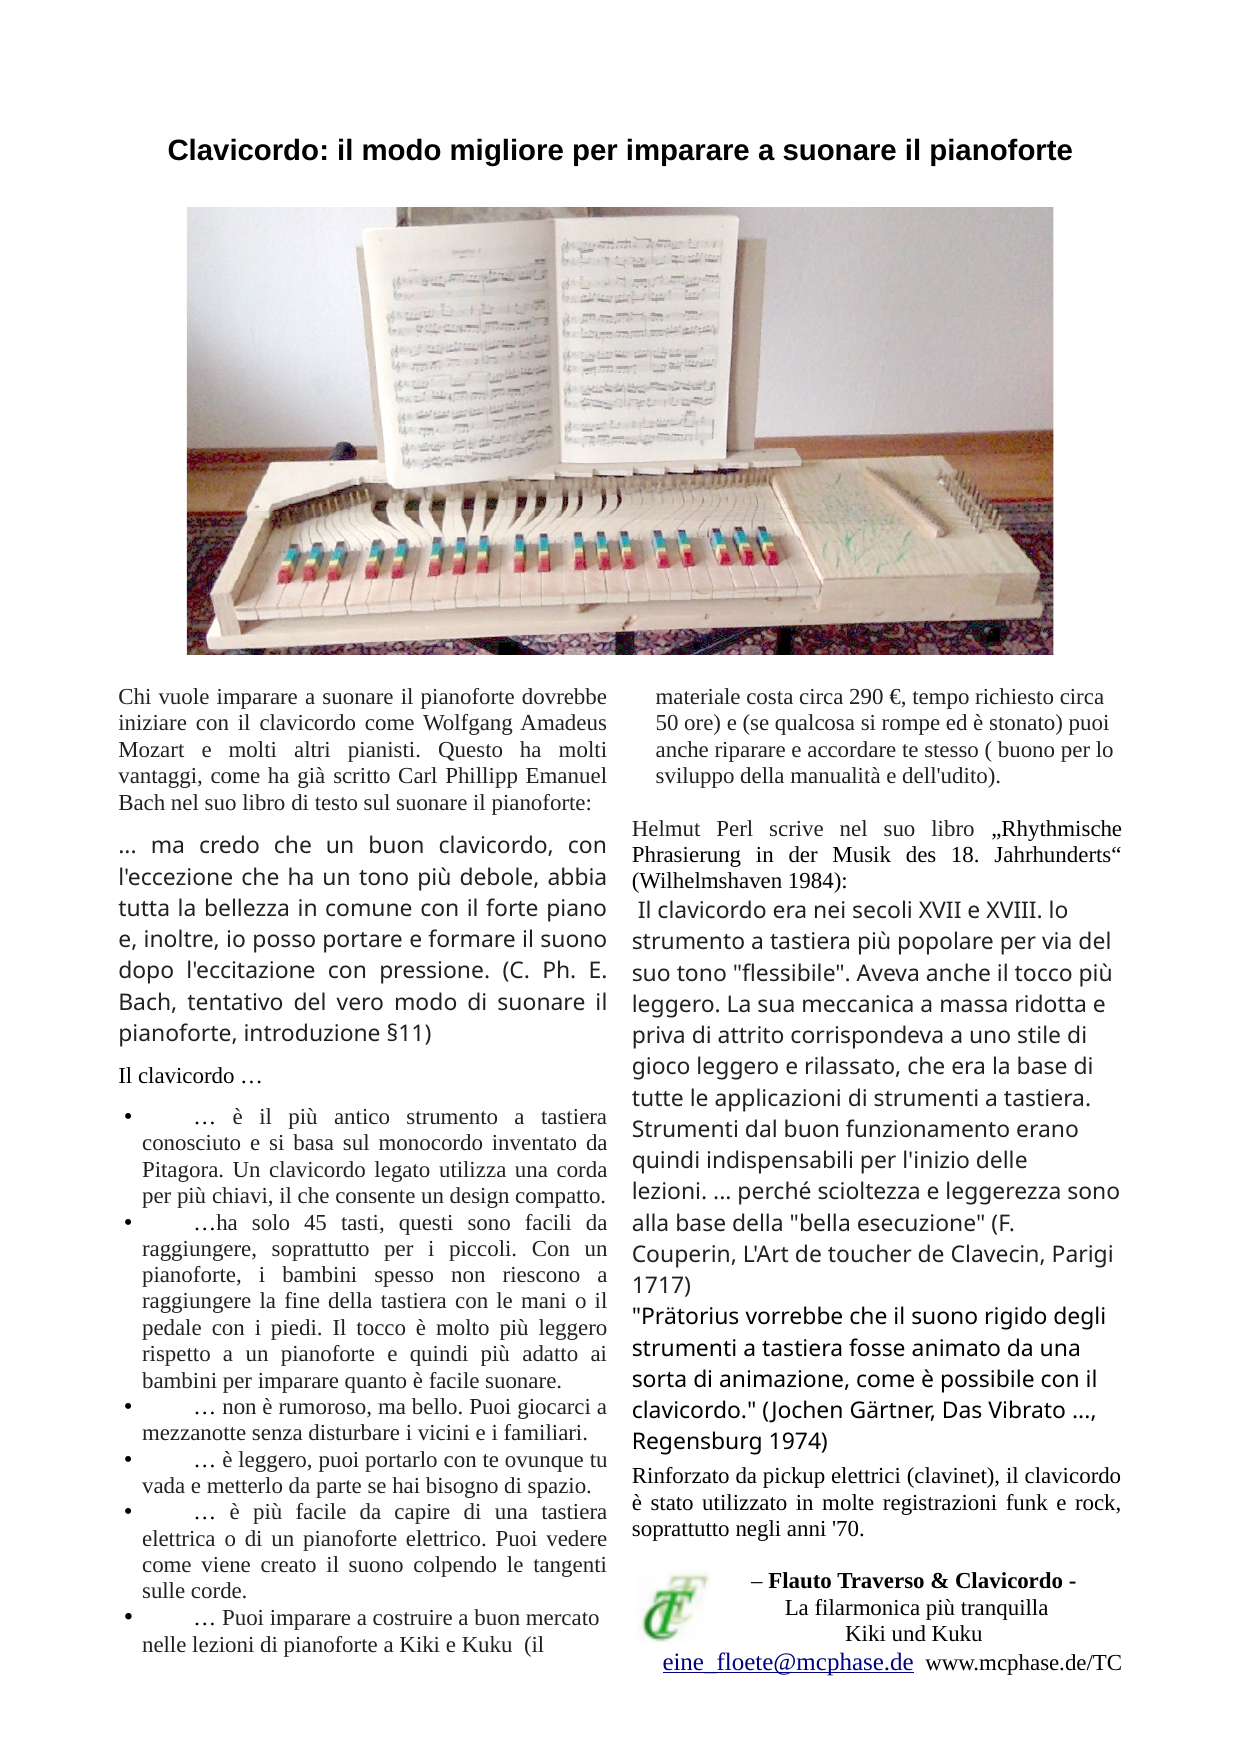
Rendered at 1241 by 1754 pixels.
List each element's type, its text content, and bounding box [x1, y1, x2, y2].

list … è più facile da capire di una tastiera elettrica o di un pianoforte elettrico. Puoi vedere come viene creato il suono colpendo le tangenti sulle corde. [124, 1498, 608, 1604]
list …ha solo 45 tasti, questi sono facili da raggiungere, soprattutto per i piccoli. Con un pianoforte, i bambini spesso non riescono a raggiungere la fine della tastiera con le mani o il pedale con i piedi. Il tocco è molto più leggero rispetto a un pianoforte e quindi più adatto ai bambini per imparare quanto è facile suonare. [124, 1208, 608, 1393]
list materiale costa circa 290 €, tempo richiesto circa 50 ore) e (se qualcosa si rompe ed è stonato) puoi anche riparare e accordare te stesso ( buono per lo sviluppo della manualità e dell'udito). [638, 683, 1122, 788]
text "Prätorius vorrebbe che il suono rigido degli strumenti a tastiera fosse animato da una sorta di animazione, come è possibile con il clavicordo." (Jochen Gärtner, Das Vibrato ..., Regensburg 1974) [632, 1300, 1122, 1456]
text Chi vuole imparare a suonare il pianoforte dovrebbe iniziare con il clavicordo come Wolfgang Amadeus Mozart e molti altri pianisti. Questo ha molti vantaggi, come ha già scritto Carl Phillipp Emanuel Bach nel suo libro di testo sul suonare il pianoforte: [118, 683, 608, 815]
text – Flauto Traverso & Clavicordo - [711, 1568, 1122, 1594]
picture [186, 207, 1054, 655]
text Il clavicordo era nei secoli XVII e XVIII. lo strumento a tastiera più popolare per via del suo tono "flessibile". Aveva anche il tocco più leggero. La sua meccanica a massa ridotta e priva di attrito corrispondeva a uno stile di gioco leggero e rilassato, che era la base di tutte le applicazioni di strumenti a tastiera. Strumenti dal buon funzionamento erano quindi indispensabili per l'inizio delle lezioni. ... perché scioltezza e leggerezza sono alla base della "bella esecuzione" (F. Couperin, L'Art de toucher de Clavecin, Parigi 1717) [632, 894, 1122, 1300]
text eine_floete@mcphase.de www.mcphase.de/TC [632, 1647, 1122, 1675]
list … Puoi imparare a costruire a buon mercato nelle lezioni di pianoforte a Kiki e Kuku (il [124, 1604, 608, 1657]
text Il clavicordo … [118, 1062, 608, 1089]
text Rinforzato da pickup elettrici (clavinet), il clavicordo è stato utilizzato in molte registrazioni funk e rock, soprattutto negli anni '70. [632, 1462, 1122, 1541]
text La filarmonica più tranquilla [711, 1594, 1122, 1620]
text ... ma credo che un buon clavicordo, con l'eccezione che ha un tono più debole, abbia tutta la bellezza in comune con il forte piano e, inoltre, io posso portare e formare il suono dopo l'eccitazione con pressione. (C. Ph. E. Bach, tentativo del vero modo di suonare il pianoforte, introduzione §11) [118, 829, 608, 1048]
picture [636, 1568, 711, 1644]
list … è il più antico strumento a tastiera conosciuto e si basa sul monocordo inventato da Pitagora. Un clavicordo legato utilizza una corda per più chiavi, il che consente un design compatto. [124, 1103, 608, 1208]
subtitle Clavicordo: il modo migliore per imparare a suonare il pianoforte [118, 133, 1122, 166]
text Helmut Perl scrive nel suo libro „Rhythmische Phrasierung in der Musik des 18. Jahrhunderts“ (Wilhelmshaven 1984): [632, 815, 1122, 894]
text Kiki und Kuku [632, 1620, 1122, 1647]
list … non è rumoroso, ma bello. Puoi giocarci a mezzanotte senza disturbare i vicini e i familiari. [124, 1393, 608, 1446]
list … è leggero, puoi portarlo con te ovunque tu vada e metterlo da parte se hai bisogno di spazio. [124, 1446, 608, 1498]
